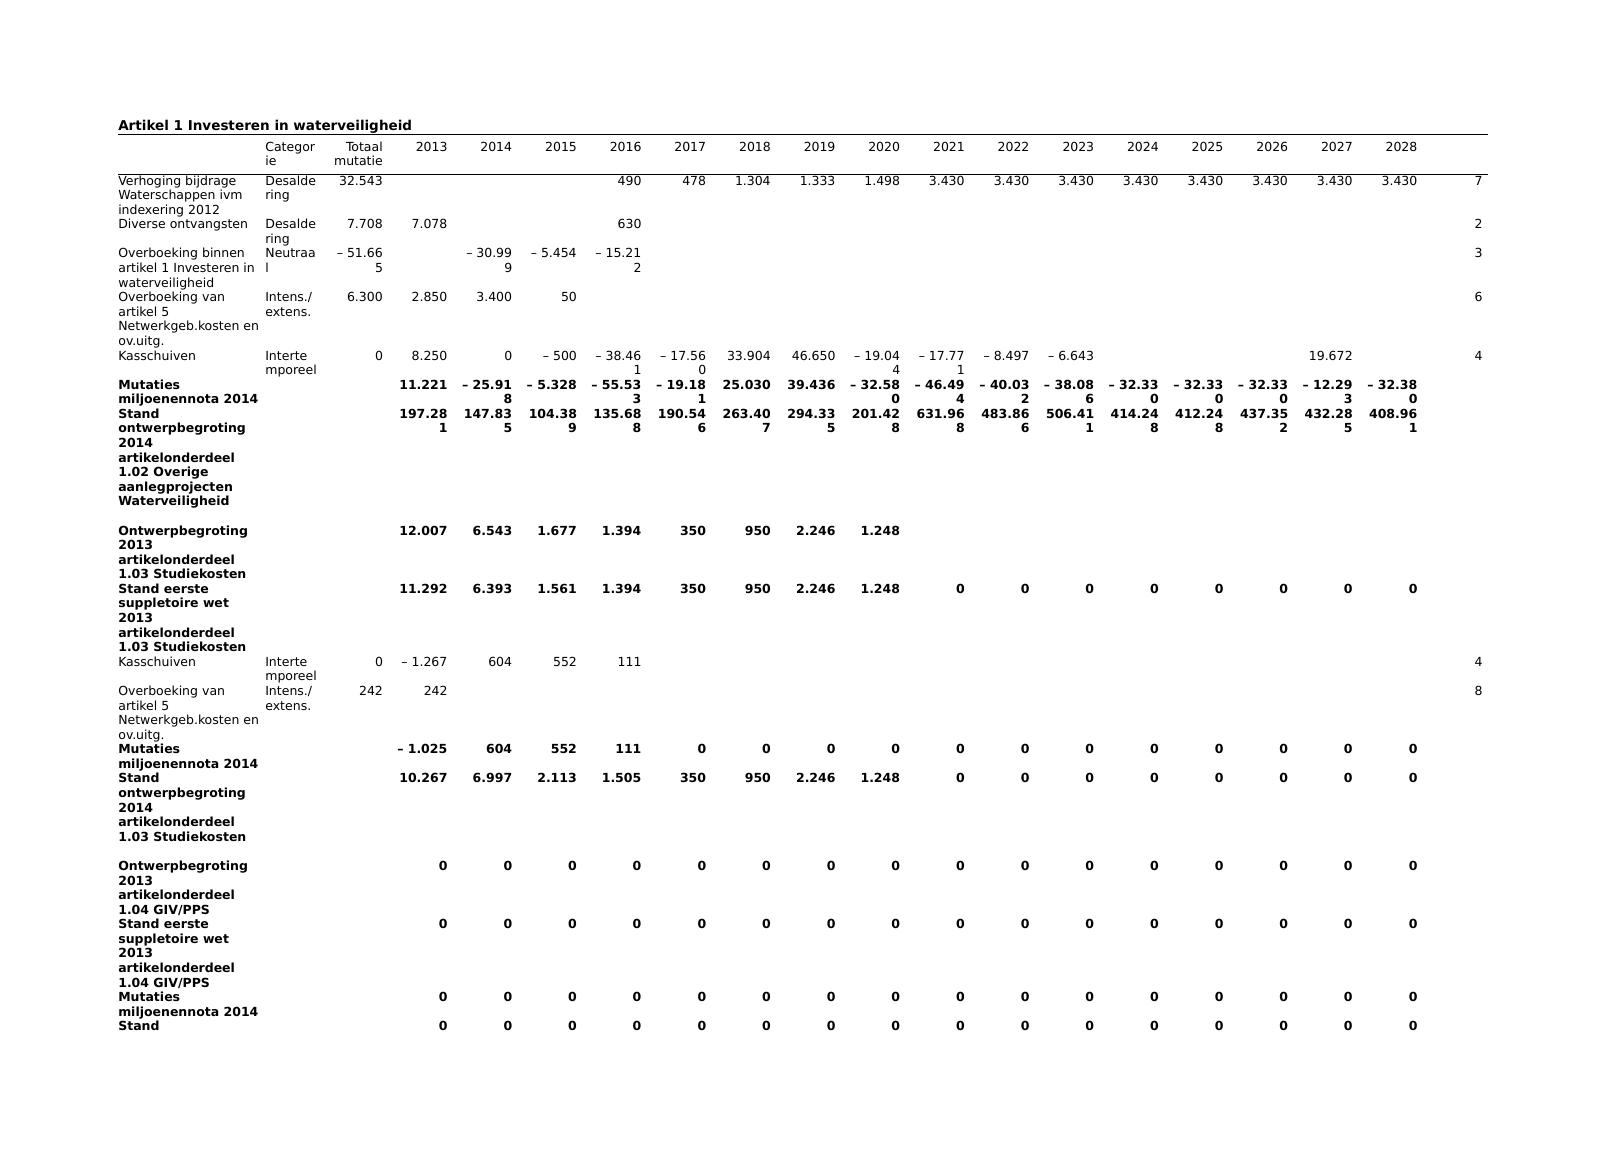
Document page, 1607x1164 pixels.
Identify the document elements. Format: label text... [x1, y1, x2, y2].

table_cell [1100, 844, 1164, 859]
table_cell – 12.293 [1294, 378, 1358, 407]
table_cell [518, 509, 582, 523]
table_cell [324, 1019, 388, 1034]
table_cell [389, 175, 453, 217]
table_cell 0 [906, 742, 970, 771]
table_cell [518, 217, 582, 246]
table_cell [1358, 217, 1423, 246]
table_cell [324, 524, 388, 582]
table_cell Kasschuiven [118, 655, 259, 684]
table_cell 0 [841, 1019, 906, 1034]
table_cell 0 [453, 859, 518, 917]
table_cell [1035, 290, 1100, 348]
table_cell [324, 859, 388, 917]
table_cell 0 [1100, 1019, 1164, 1034]
table_cell 104.389 [518, 407, 582, 509]
table_cell 1.248 [841, 524, 906, 582]
table_cell 0 [1229, 582, 1294, 655]
table_cell [712, 655, 776, 684]
table_cell 0 [970, 771, 1035, 844]
table_cell [1358, 684, 1423, 742]
table_cell [647, 290, 712, 348]
table_cell 1.304 [712, 175, 776, 217]
table_cell Ontwerpbegroting 2013 artikelonderdeel 1.04 GIV/PPS [118, 859, 259, 917]
table_cell 0 [647, 990, 712, 1019]
table_cell [259, 917, 324, 990]
table_cell [712, 246, 776, 290]
table_cell 0 [647, 1019, 712, 1034]
table_cell 2028 [1358, 135, 1423, 173]
table_cell Intertemporeel [259, 349, 324, 378]
table_cell 4 [1423, 349, 1488, 378]
table_cell [1164, 349, 1229, 378]
table_cell – 46.494 [906, 378, 970, 407]
table_cell [1423, 407, 1488, 509]
table_cell [259, 378, 324, 407]
table_cell 414.248 [1100, 407, 1164, 509]
table_cell 6.997 [453, 771, 518, 844]
table_cell Mutaties miljoenennota 2014 [118, 990, 259, 1019]
table_cell [841, 290, 906, 348]
table_cell [906, 655, 970, 684]
table_cell 0 [453, 917, 518, 990]
table_cell 552 [518, 655, 582, 684]
table_cell 2013 [389, 135, 453, 173]
table_cell [1294, 655, 1358, 684]
table_cell [712, 217, 776, 246]
table_cell – 25.918 [453, 378, 518, 407]
table_cell [324, 742, 388, 771]
table_cell [970, 246, 1035, 290]
table_cell 0 [1294, 771, 1358, 844]
table_cell [970, 844, 1035, 859]
table_cell 1.248 [841, 582, 906, 655]
table_cell [1100, 217, 1164, 246]
table_cell 7.708 [324, 217, 388, 246]
table_cell 0 [712, 990, 776, 1019]
table_cell 0 [324, 349, 388, 378]
table_cell 135.688 [583, 407, 647, 509]
table_cell 0 [647, 859, 712, 917]
table_cell 0 [1164, 771, 1229, 844]
table_cell 0 [841, 859, 906, 917]
table_cell [1423, 990, 1488, 1019]
table_cell 190.546 [647, 407, 712, 509]
table_cell [1100, 524, 1164, 582]
table_cell [324, 378, 388, 407]
table_cell [970, 290, 1035, 348]
table_cell [841, 217, 906, 246]
table_cell [453, 217, 518, 246]
table_cell 0 [776, 917, 841, 990]
table_cell Stand eerste suppletoire wet 2013 artikelonderdeel 1.04 GIV/PPS [118, 917, 259, 990]
table_cell [1100, 509, 1164, 523]
table_cell Desaldering [259, 217, 324, 246]
table_cell – 6.643 [1035, 349, 1100, 378]
table_cell – 19.181 [647, 378, 712, 407]
table_cell 2019 [776, 135, 841, 173]
table_cell [776, 684, 841, 742]
table_cell 50 [518, 290, 582, 348]
table_cell Verhoging bijdrage Waterschappen ivm indexering 2012 [118, 175, 259, 217]
table_cell 950 [712, 524, 776, 582]
table_cell 2.113 [518, 771, 582, 844]
table_cell [970, 524, 1035, 582]
table_cell [324, 990, 388, 1019]
table_cell 2022 [970, 135, 1035, 173]
table_cell – 32.330 [1100, 378, 1164, 407]
table_cell [1294, 684, 1358, 742]
table_cell – 5.328 [518, 378, 582, 407]
table_cell 0 [1164, 582, 1229, 655]
table_cell – 1.025 [389, 742, 453, 771]
table_cell Overboeking van artikel 5 Netwerkgeb.kosten en ov.uitg. [118, 684, 259, 742]
table_cell [259, 524, 324, 582]
table_cell [1358, 290, 1423, 348]
table_cell [1358, 246, 1423, 290]
table_cell [1164, 844, 1229, 859]
table_cell 0 [1229, 917, 1294, 990]
table_cell 350 [647, 524, 712, 582]
table_cell [324, 917, 388, 990]
table_cell 0 [1164, 990, 1229, 1019]
table_cell 242 [324, 684, 388, 742]
table_cell [712, 844, 776, 859]
table_cell [583, 684, 647, 742]
table_cell 2016 [583, 135, 647, 173]
table_cell 3.430 [1164, 175, 1229, 217]
table_cell [1100, 349, 1164, 378]
table_cell 2.850 [389, 290, 453, 348]
table_cell [1229, 217, 1294, 246]
table_cell [324, 844, 388, 859]
table_cell [712, 290, 776, 348]
table_cell – 17.560 [647, 349, 712, 378]
table_cell [1164, 246, 1229, 290]
table_cell [389, 509, 453, 523]
table_cell Stand eerste suppletoire wet 2013 artikelonderdeel 1.03 Studiekosten [118, 582, 259, 655]
table_cell 0 [1358, 990, 1423, 1019]
table_cell 46.650 [776, 349, 841, 378]
table_cell Intertemporeel [259, 655, 324, 684]
table_cell 630 [583, 217, 647, 246]
table_cell 2015 [518, 135, 582, 173]
table_cell [776, 246, 841, 290]
table_cell [1358, 349, 1423, 378]
table_cell 2025 [1164, 135, 1229, 173]
table_cell 0 [1294, 859, 1358, 917]
table_cell Overboeking van artikel 5 Netwerkgeb.kosten en ov.uitg. [118, 290, 259, 348]
table_cell [1164, 684, 1229, 742]
table_cell 0 [518, 990, 582, 1019]
table_cell [970, 509, 1035, 523]
table_cell 437.352 [1229, 407, 1294, 509]
table_cell 0 [1229, 990, 1294, 1019]
table_cell 2026 [1229, 135, 1294, 173]
table_cell Stand [118, 1019, 259, 1034]
table_cell 7 [1423, 175, 1488, 217]
table_cell [1035, 684, 1100, 742]
table_cell 0 [970, 742, 1035, 771]
table_cell 2023 [1035, 135, 1100, 173]
table_cell 0 [518, 917, 582, 990]
table_cell 32.543 [324, 175, 388, 217]
table_cell [1100, 246, 1164, 290]
table_cell – 40.032 [970, 378, 1035, 407]
table_cell 0 [1358, 859, 1423, 917]
table_cell 2.246 [776, 524, 841, 582]
table_cell 0 [1164, 742, 1229, 771]
table_cell Totaal mutatie [324, 135, 388, 173]
table_cell 0 [1035, 582, 1100, 655]
table_cell Kasschuiven [118, 349, 259, 378]
table_cell – 500 [518, 349, 582, 378]
table_cell [324, 582, 388, 655]
table_cell 0 [906, 1019, 970, 1034]
table_cell 0 [712, 1019, 776, 1034]
table_cell [453, 509, 518, 523]
table_cell 11.221 [389, 378, 453, 407]
table_cell [1423, 917, 1488, 990]
table_cell 0 [776, 1019, 841, 1034]
table_cell 263.407 [712, 407, 776, 509]
table_cell 0 [1100, 859, 1164, 917]
table_cell 432.285 [1294, 407, 1358, 509]
table_cell 408.961 [1358, 407, 1423, 509]
table_cell [259, 509, 324, 523]
table_cell [324, 509, 388, 523]
table_cell [841, 844, 906, 859]
table_cell 0 [647, 917, 712, 990]
table_cell – 17.771 [906, 349, 970, 378]
table_cell 147.835 [453, 407, 518, 509]
table_cell 2027 [1294, 135, 1358, 173]
table_cell [1423, 135, 1488, 173]
table_cell 0 [1035, 742, 1100, 771]
table_cell [1035, 217, 1100, 246]
table_cell Intens./extens. [259, 290, 324, 348]
table_cell [1164, 655, 1229, 684]
table_cell [259, 582, 324, 655]
table_cell – 55.533 [583, 378, 647, 407]
table_cell 3.430 [1035, 175, 1100, 217]
table_cell [1100, 290, 1164, 348]
table_cell 111 [583, 655, 647, 684]
table_cell [1229, 844, 1294, 859]
table_cell 1.505 [583, 771, 647, 844]
table_cell 1.677 [518, 524, 582, 582]
table_cell [906, 246, 970, 290]
table_cell [1229, 655, 1294, 684]
table_cell 1.561 [518, 582, 582, 655]
table_cell 0 [1358, 742, 1423, 771]
table_cell 0 [776, 859, 841, 917]
table_cell [1294, 217, 1358, 246]
table_cell Mutaties miljoenennota 2014 [118, 742, 259, 771]
table_cell [970, 217, 1035, 246]
table_cell 0 [1229, 859, 1294, 917]
table_cell 0 [583, 990, 647, 1019]
table_cell [1294, 509, 1358, 523]
table_cell [1358, 655, 1423, 684]
table_cell 0 [841, 990, 906, 1019]
table_cell [841, 509, 906, 523]
table_cell 0 [1035, 1019, 1100, 1034]
table_cell 604 [453, 655, 518, 684]
table_cell 0 [1164, 859, 1229, 917]
table_cell 478 [647, 175, 712, 217]
table_cell 0 [324, 655, 388, 684]
table_cell 350 [647, 582, 712, 655]
table_cell 11.292 [389, 582, 453, 655]
table_cell [1423, 742, 1488, 771]
table_cell 6.393 [453, 582, 518, 655]
table_cell 0 [906, 859, 970, 917]
table_cell [389, 844, 453, 859]
table_cell – 30.999 [453, 246, 518, 290]
table_cell 19.672 [1294, 349, 1358, 378]
table_cell 3.430 [906, 175, 970, 217]
table_cell [712, 684, 776, 742]
table_cell 0 [841, 742, 906, 771]
table_cell 0 [906, 917, 970, 990]
table_cell 3.430 [1229, 175, 1294, 217]
table_cell [1164, 509, 1229, 523]
table_cell [583, 290, 647, 348]
table_cell 1.248 [841, 771, 906, 844]
table_cell [118, 844, 259, 859]
table_cell [518, 175, 582, 217]
table_cell 3.430 [1294, 175, 1358, 217]
table_cell 0 [970, 1019, 1035, 1034]
table_cell Intens./extens. [259, 684, 324, 742]
table_cell 6.543 [453, 524, 518, 582]
table_cell 350 [647, 771, 712, 844]
table_cell [1423, 1019, 1488, 1034]
table_cell [647, 217, 712, 246]
table_cell [1423, 844, 1488, 859]
table_cell 6 [1423, 290, 1488, 348]
table_cell [647, 684, 712, 742]
table_cell [906, 844, 970, 859]
table_cell [453, 175, 518, 217]
table_cell 0 [1035, 771, 1100, 844]
table_cell [970, 655, 1035, 684]
table_cell 0 [583, 917, 647, 990]
table_cell [906, 290, 970, 348]
table_cell 2017 [647, 135, 712, 173]
table_cell 1.498 [841, 175, 906, 217]
table_cell [647, 844, 712, 859]
table_cell 0 [1358, 771, 1423, 844]
table_cell 201.428 [841, 407, 906, 509]
table_cell 0 [518, 1019, 582, 1034]
table_cell 0 [841, 917, 906, 990]
table_cell 631.968 [906, 407, 970, 509]
table_cell [1035, 655, 1100, 684]
table_cell 950 [712, 582, 776, 655]
table_cell 0 [518, 859, 582, 917]
table_cell [1164, 290, 1229, 348]
table_cell 0 [389, 917, 453, 990]
table_cell [906, 217, 970, 246]
table_cell [1358, 524, 1423, 582]
table_cell 8 [1423, 684, 1488, 742]
table_cell 3.400 [453, 290, 518, 348]
table_cell 25.030 [712, 378, 776, 407]
table_cell 2021 [906, 135, 970, 173]
table_cell – 32.330 [1164, 378, 1229, 407]
table_cell 0 [1100, 771, 1164, 844]
table_cell Ontwerpbegroting 2013 artikelonderdeel 1.03 Studiekosten [118, 524, 259, 582]
table_cell Categorie [259, 135, 324, 173]
table_cell 0 [1229, 742, 1294, 771]
table_cell 2020 [841, 135, 906, 173]
table_cell – 38.461 [583, 349, 647, 378]
table_cell 0 [583, 1019, 647, 1034]
table_cell 490 [583, 175, 647, 217]
table_cell 39.436 [776, 378, 841, 407]
table_cell 0 [453, 990, 518, 1019]
table_cell [583, 844, 647, 859]
table_cell [259, 771, 324, 844]
table_cell 0 [389, 1019, 453, 1034]
table_cell 0 [1294, 742, 1358, 771]
table_cell 0 [453, 1019, 518, 1034]
table_cell 1.394 [583, 582, 647, 655]
table_cell 0 [1100, 990, 1164, 1019]
table_cell – 15.212 [583, 246, 647, 290]
table_cell [906, 684, 970, 742]
table_cell 0 [1100, 582, 1164, 655]
table_cell 506.411 [1035, 407, 1100, 509]
table_cell [1294, 844, 1358, 859]
table_cell [647, 655, 712, 684]
table_cell Overboeking binnen artikel 1 Investeren in waterveiligheid [118, 246, 259, 290]
table_cell [1423, 582, 1488, 655]
table_cell 552 [518, 742, 582, 771]
table_cell 0 [970, 917, 1035, 990]
table_cell 6.300 [324, 290, 388, 348]
table_cell 0 [1294, 917, 1358, 990]
table_cell 197.281 [389, 407, 453, 509]
table_cell [1229, 349, 1294, 378]
table_cell [1423, 771, 1488, 844]
table_cell 242 [389, 684, 453, 742]
table_cell [324, 407, 388, 509]
table_cell 0 [1229, 771, 1294, 844]
table_cell [259, 407, 324, 509]
table_cell 1.394 [583, 524, 647, 582]
table_cell 0 [1164, 1019, 1229, 1034]
table_cell 0 [1100, 917, 1164, 990]
table_cell – 19.044 [841, 349, 906, 378]
table_cell 2.246 [776, 582, 841, 655]
table_cell [1423, 509, 1488, 523]
table_cell 2 [1423, 217, 1488, 246]
table_cell 0 [389, 990, 453, 1019]
table_cell [776, 844, 841, 859]
table_cell 0 [970, 582, 1035, 655]
table_cell 294.335 [776, 407, 841, 509]
table_cell [1423, 378, 1488, 407]
table_cell [518, 684, 582, 742]
table_cell 3.430 [970, 175, 1035, 217]
table_cell [1229, 509, 1294, 523]
table_cell [259, 742, 324, 771]
table_cell 0 [1294, 990, 1358, 1019]
table_cell 0 [712, 859, 776, 917]
table_cell [259, 990, 324, 1019]
table_cell 483.866 [970, 407, 1035, 509]
table_cell 0 [712, 917, 776, 990]
table_cell 2014 [453, 135, 518, 173]
table_cell 3.430 [1358, 175, 1423, 217]
table_cell 2.246 [776, 771, 841, 844]
table_cell Stand ontwerpbegroting 2014 artikelonderdeel 1.02 Overige aanlegprojecten Waterveiligheid [118, 407, 259, 509]
table_cell – 32.330 [1229, 378, 1294, 407]
table_cell [1229, 524, 1294, 582]
table_cell 0 [583, 859, 647, 917]
table_cell 0 [712, 742, 776, 771]
table_cell 0 [1035, 990, 1100, 1019]
table_cell 0 [906, 582, 970, 655]
table_cell [841, 655, 906, 684]
table_cell – 32.380 [1358, 378, 1423, 407]
table_cell 0 [906, 990, 970, 1019]
table_cell [259, 859, 324, 917]
table_cell 412.248 [1164, 407, 1229, 509]
table_cell 0 [647, 742, 712, 771]
table_cell 0 [1294, 582, 1358, 655]
table_cell [776, 509, 841, 523]
table_cell 0 [1229, 1019, 1294, 1034]
table_cell 3.430 [1100, 175, 1164, 217]
table_cell 4 [1423, 655, 1488, 684]
table_cell 3 [1423, 246, 1488, 290]
table_cell [118, 509, 259, 523]
table_cell 0 [1035, 859, 1100, 917]
table_cell [906, 524, 970, 582]
table_cell – 8.497 [970, 349, 1035, 378]
table_cell [776, 217, 841, 246]
table_cell 0 [1358, 1019, 1423, 1034]
table_cell [841, 246, 906, 290]
table_cell – 32.580 [841, 378, 906, 407]
table_cell 0 [970, 859, 1035, 917]
table_cell Desaldering [259, 175, 324, 217]
table_cell 2018 [712, 135, 776, 173]
table_cell [970, 684, 1035, 742]
table_cell [389, 246, 453, 290]
table_cell [1164, 217, 1229, 246]
table_cell [712, 509, 776, 523]
table_cell Diverse ontvangsten [118, 217, 259, 246]
table_cell – 38.086 [1035, 378, 1100, 407]
table_cell 12.007 [389, 524, 453, 582]
table_cell [583, 509, 647, 523]
table_cell 0 [1035, 917, 1100, 990]
table_cell [1229, 246, 1294, 290]
table_cell Mutaties miljoenennota 2014 [118, 378, 259, 407]
table_cell [1164, 524, 1229, 582]
table_cell 0 [1358, 582, 1423, 655]
table_cell [259, 844, 324, 859]
table_cell [1035, 509, 1100, 523]
table_cell [1423, 859, 1488, 917]
table_cell [1294, 290, 1358, 348]
table_cell [453, 844, 518, 859]
table_cell [1358, 509, 1423, 523]
table_cell 0 [1358, 917, 1423, 990]
table_cell [259, 1019, 324, 1034]
table_cell [906, 509, 970, 523]
table_cell 0 [1164, 917, 1229, 990]
table_cell [453, 684, 518, 742]
table_header Artikel 1 Investeren in waterveiligheid [118, 118, 1488, 134]
table_cell 7.078 [389, 217, 453, 246]
table_cell – 51.665 [324, 246, 388, 290]
table_cell [776, 655, 841, 684]
table_cell [1294, 524, 1358, 582]
table_cell [1100, 684, 1164, 742]
table_cell [324, 771, 388, 844]
table_cell [1294, 246, 1358, 290]
table_cell 0 [453, 349, 518, 378]
table_cell – 1.267 [389, 655, 453, 684]
table_cell [647, 509, 712, 523]
table_cell 2024 [1100, 135, 1164, 173]
table_cell [1035, 246, 1100, 290]
table_cell 0 [776, 990, 841, 1019]
table_cell [1229, 290, 1294, 348]
table_cell [1035, 524, 1100, 582]
table_cell 33.904 [712, 349, 776, 378]
table_cell 0 [1100, 742, 1164, 771]
table_cell 0 [906, 771, 970, 844]
table_cell 10.267 [389, 771, 453, 844]
table_cell Neutraal [259, 246, 324, 290]
table_cell [1229, 684, 1294, 742]
table_cell [1100, 655, 1164, 684]
table_cell 1.333 [776, 175, 841, 217]
table_cell [518, 844, 582, 859]
table_cell [1035, 844, 1100, 859]
table_cell 0 [1294, 1019, 1358, 1034]
table_cell [841, 684, 906, 742]
table_cell 0 [970, 990, 1035, 1019]
table_cell 111 [583, 742, 647, 771]
table_cell 0 [776, 742, 841, 771]
table_cell Stand ontwerpbegroting 2014 artikelonderdeel 1.03 Studiekosten [118, 771, 259, 844]
table_cell [1423, 524, 1488, 582]
table_cell 604 [453, 742, 518, 771]
table_cell [647, 246, 712, 290]
table_cell 8.250 [389, 349, 453, 378]
table_cell [776, 290, 841, 348]
table_cell [118, 135, 259, 173]
table_cell [1358, 844, 1423, 859]
table_cell – 5.454 [518, 246, 582, 290]
table_cell 0 [389, 859, 453, 917]
table_cell 950 [712, 771, 776, 844]
